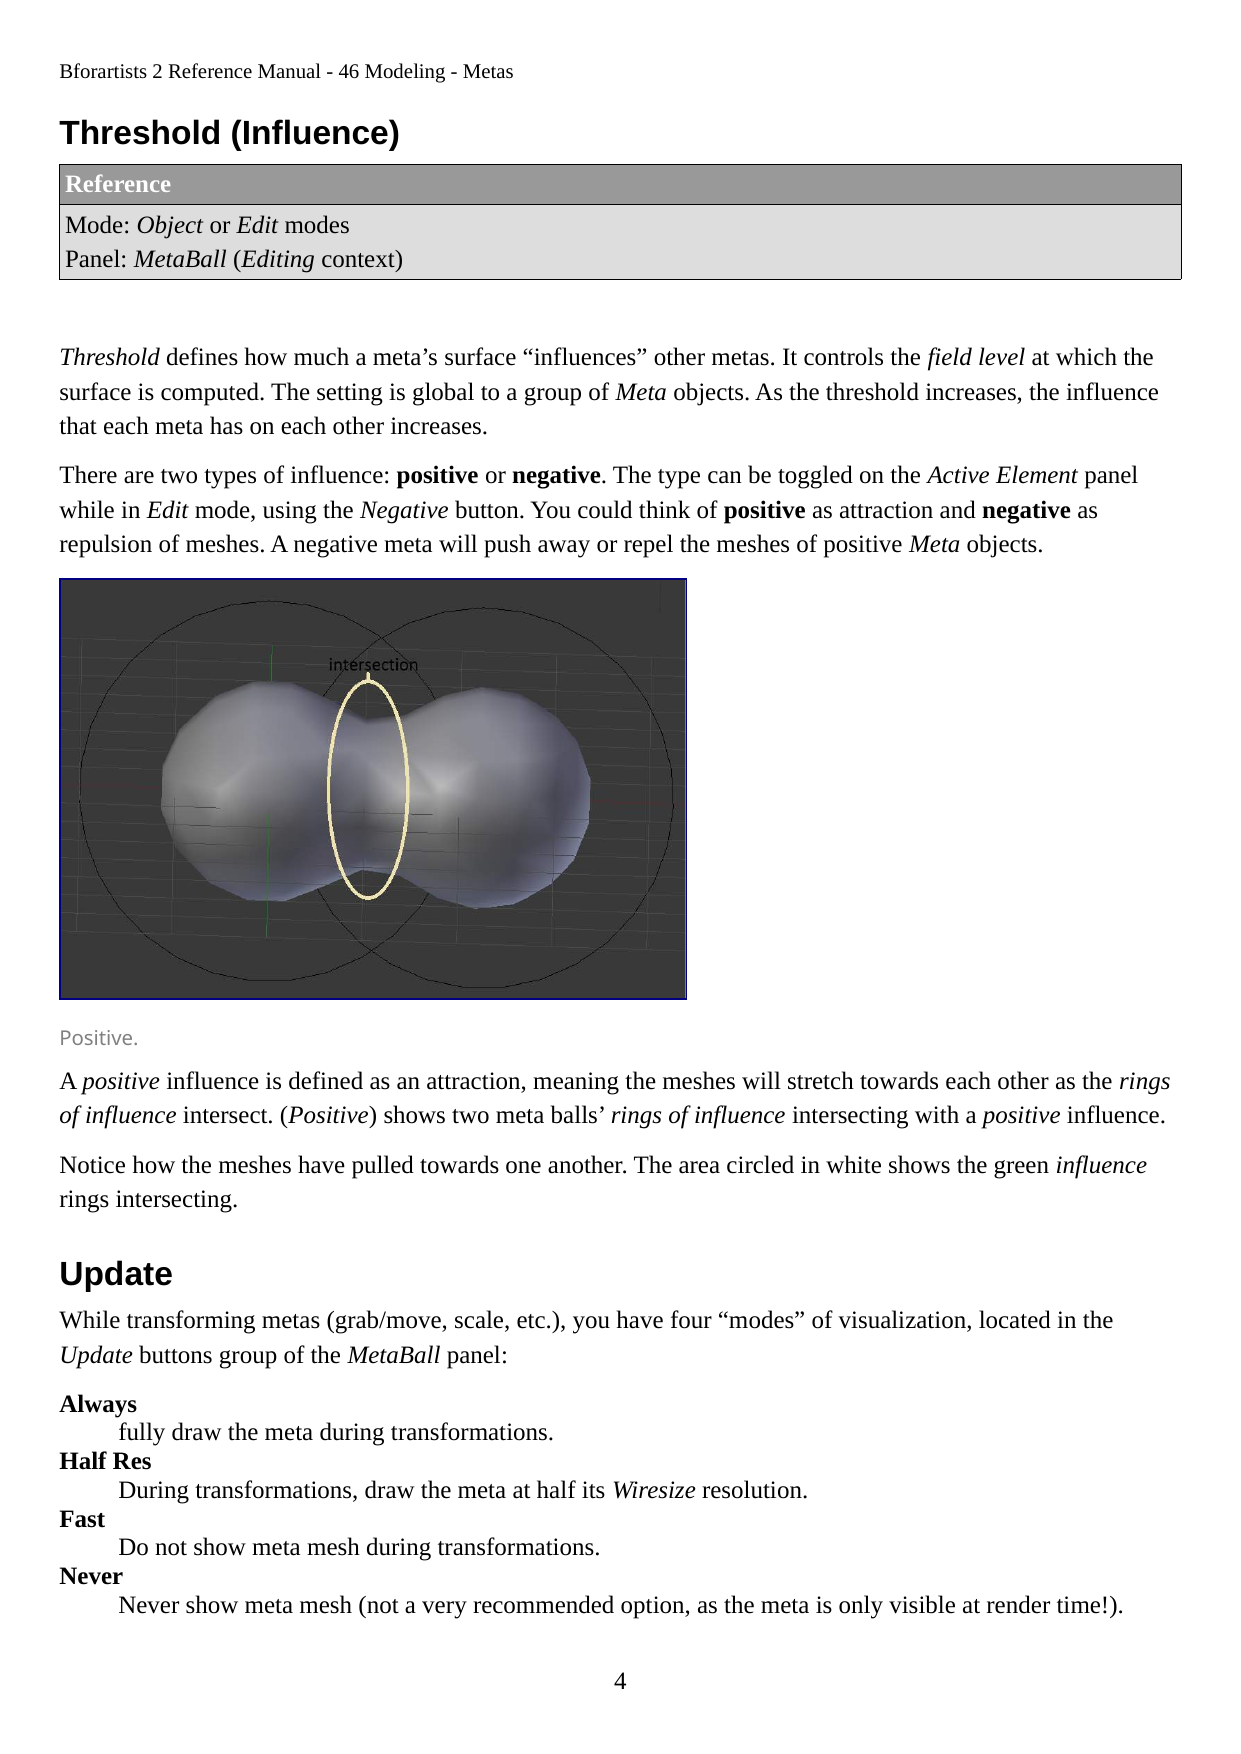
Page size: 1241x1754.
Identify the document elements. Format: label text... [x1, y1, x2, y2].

table_header Reference [60, 165, 1181, 204]
subtitle Update [59, 1254, 1181, 1293]
list Do not show meta mesh during transformations. [118, 1532, 1181, 1561]
text Positive. [59, 1020, 1181, 1052]
list Never show meta mesh (not a very recommended option, as the meta is only visible at render time!). [118, 1590, 1181, 1619]
text While transforming metas (grab/move, scale, etc.), you have four “modes” of visualization, located in the Update buttons group of the MetaBall panel: [59, 1305, 1181, 1368]
subtitle Never [59, 1561, 1181, 1590]
text A positive influence is defined as an attraction, meaning the meshes will stretch towards each other as the rings of influence intersect. (Positive) shows two meta balls’ rings of influence intersecting with a positive influence. [59, 1066, 1181, 1129]
subtitle Threshold (Influence) [59, 113, 1181, 151]
subtitle Always [59, 1389, 1181, 1417]
list fully draw the meta during transformations. [118, 1417, 1181, 1446]
subtitle Half Res [59, 1446, 1181, 1475]
picture [61, 580, 686, 998]
text Threshold defines how much a meta’s surface “influences” other metas. It controls the field level at which the surface is computed. The setting is global to a group of Meta objects. As the threshold increases, the influence that each meta has on each other increases. [59, 342, 1181, 440]
text There are two types of influence: positive or negative. The type can be toggled on the Active Element panel while in Edit mode, using the Negative button. You could think of positive as attraction and negative as repulsion of meshes. A negative meta will push away or repel the meshes of positive Meta objects. [59, 460, 1181, 558]
text Notice how the meshes have pulled towards one another. The area circled in white shows the green influence rings intersecting. [59, 1150, 1181, 1213]
subtitle Fast [59, 1504, 1181, 1532]
list During transformations, draw the meta at half its Wiresize resolution. [118, 1475, 1181, 1504]
table_cell Mode: Object or Edit modes Panel: MetaBall (Editing context) [60, 205, 1181, 279]
